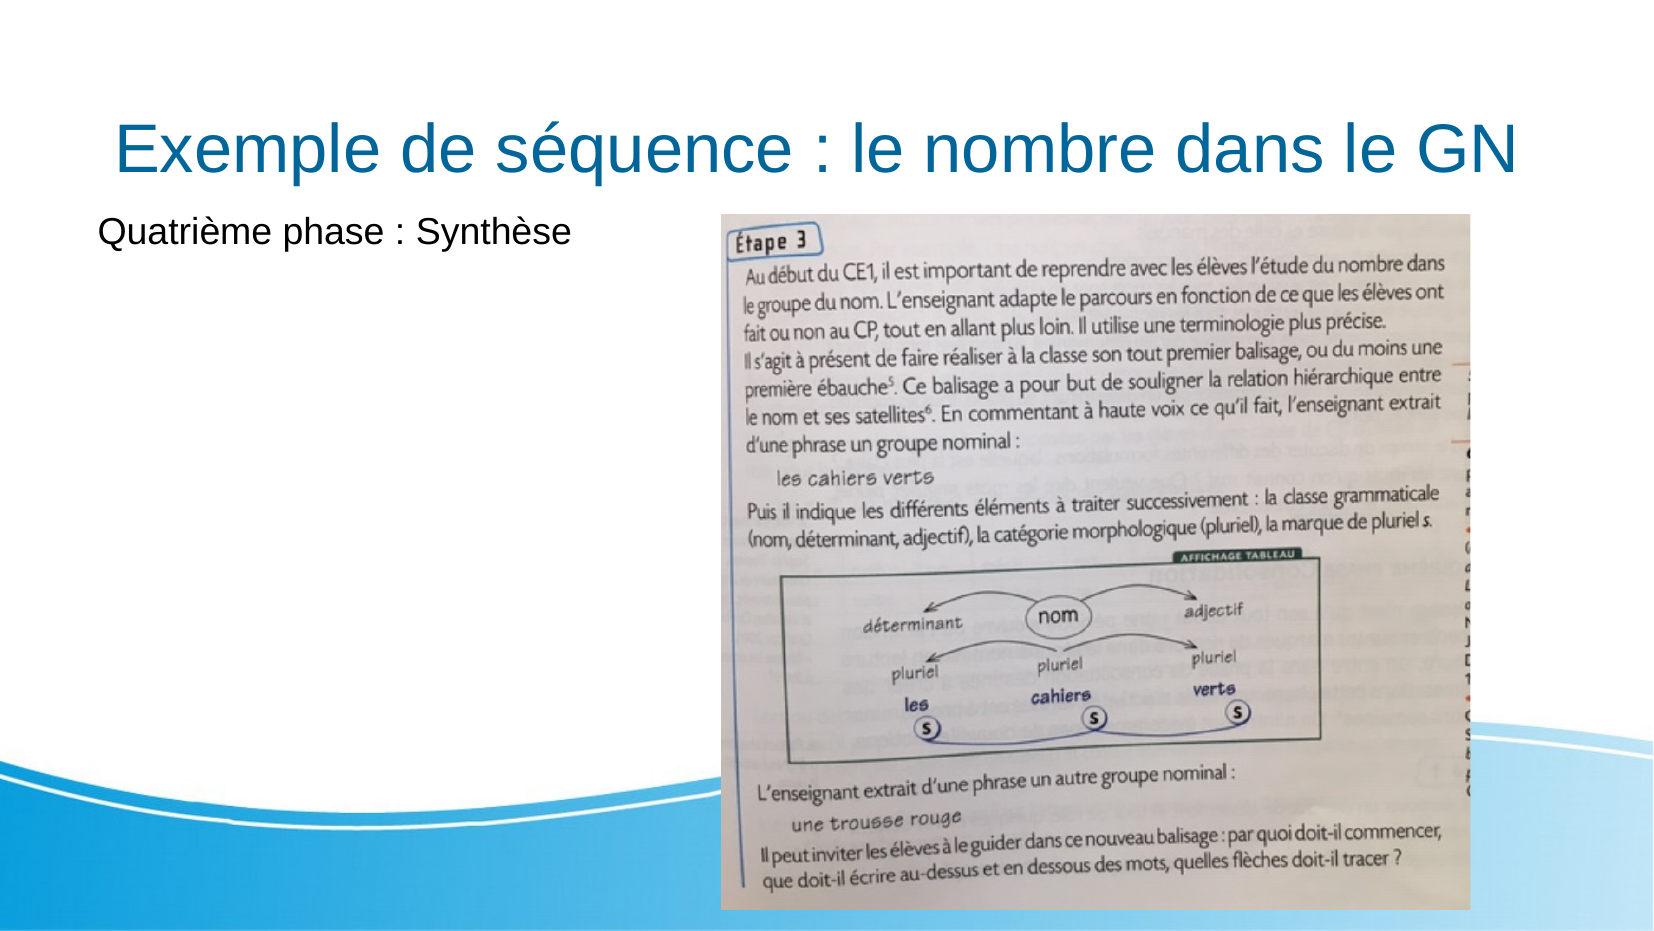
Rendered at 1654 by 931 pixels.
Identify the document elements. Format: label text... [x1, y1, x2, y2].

text_box Quatrième phase : Synthèse [82, 203, 745, 260]
title Exemple de séquence : le nombre dans le GN [82, 70, 1571, 227]
picture [0, 214, 1654, 931]
